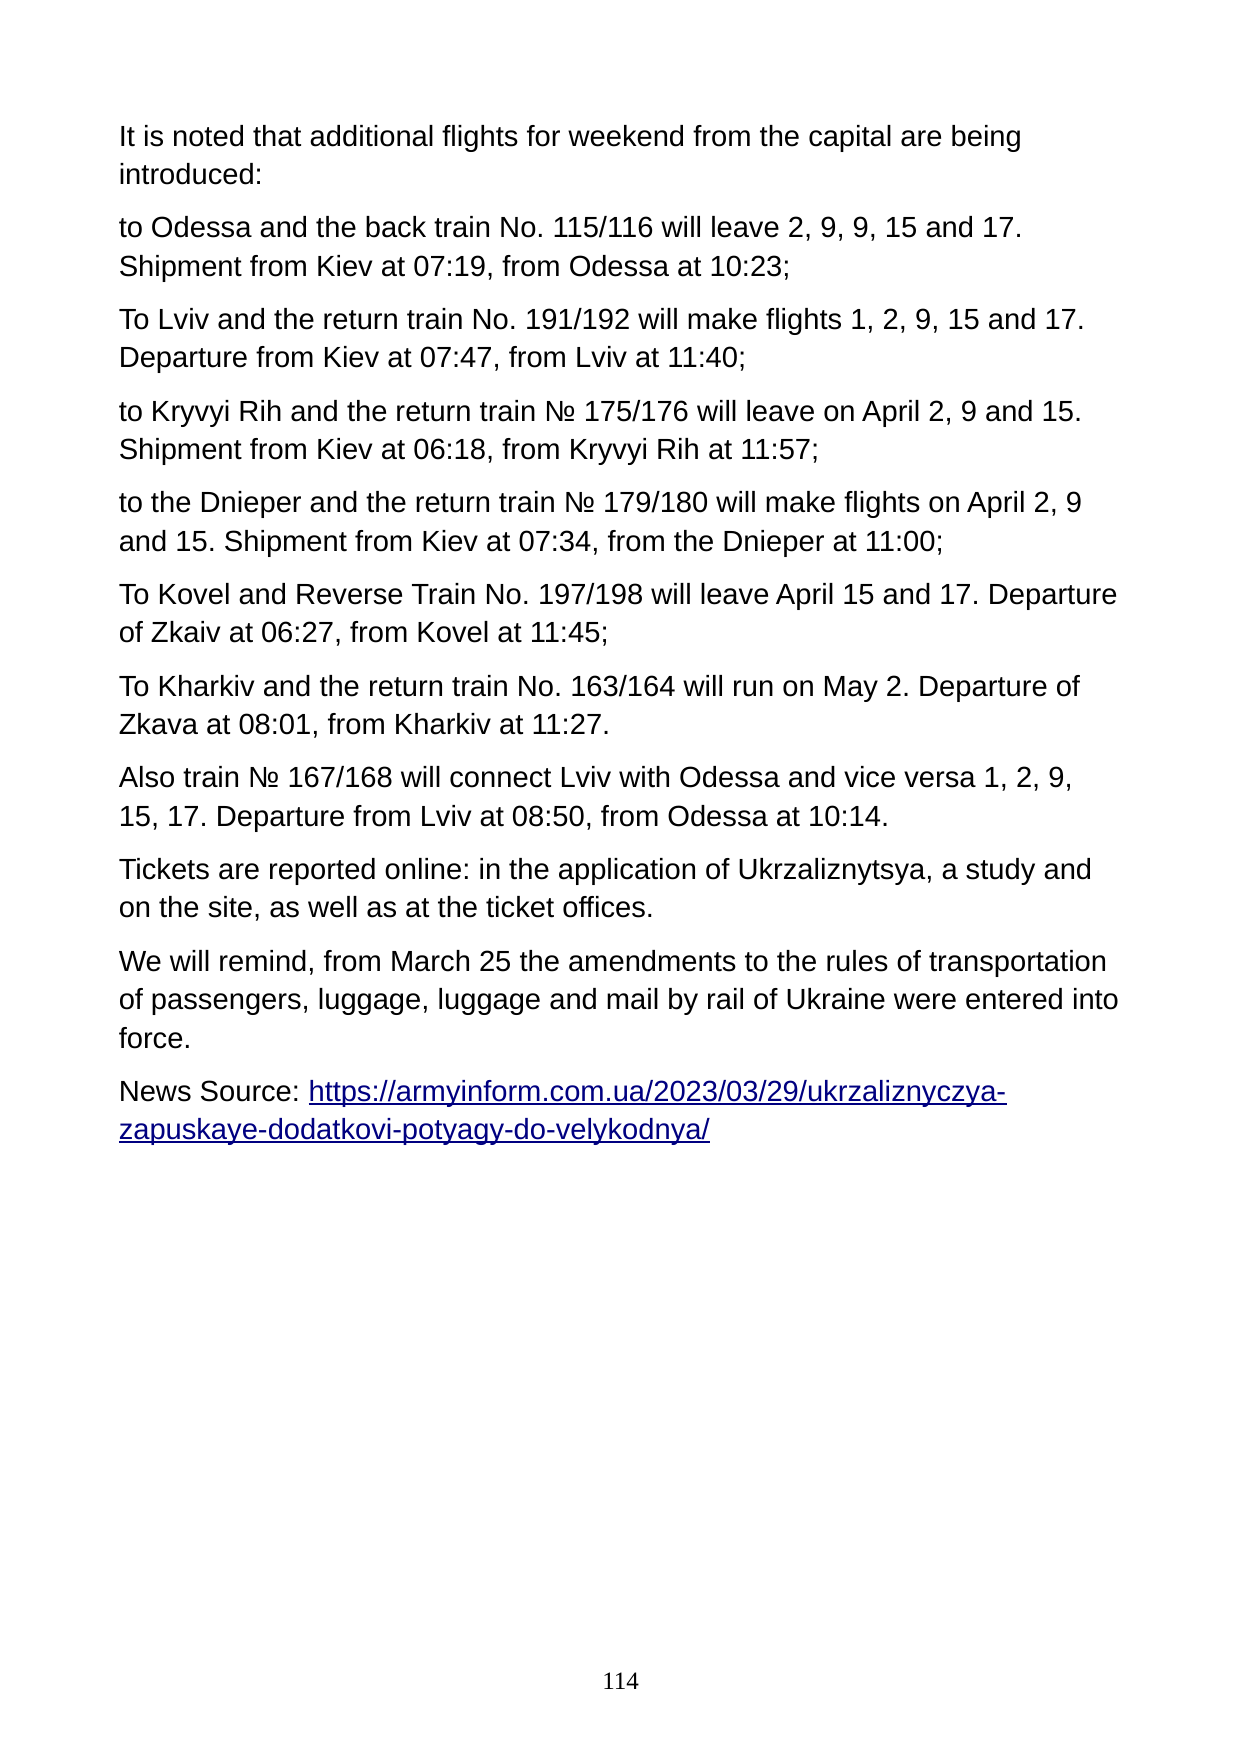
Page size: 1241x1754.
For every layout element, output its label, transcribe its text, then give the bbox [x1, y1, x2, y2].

text To Kharkiv and the return train No. 163/164 will run on May 2. Departure of Zkava at 08:01, from Kharkiv at 11:27. [118, 668, 1122, 741]
text to Kryvyi Rih and the return train № 175/176 will leave on April 2, 9 and 15. Shipment from Kiev at 06:18, from Kryvyi Rih at 11:57; [118, 393, 1122, 466]
text to the Dnieper and the return train № 179/180 will make flights on April 2, 9 and 15. Shipment from Kiev at 07:34, from the Dnieper at 11:00; [118, 485, 1122, 557]
text To Lviv and the return train No. 191/192 will make flights 1, 2, 9, 15 and 17. Departure from Kiev at 07:47, from Lviv at 11:40; [118, 302, 1122, 374]
text To Kovel and Reverse Train No. 197/198 will leave April 15 and 17. Departure of Zkaiv at 06:27, from Kovel at 11:45; [118, 577, 1122, 649]
text Also train № 167/168 will connect Lviv with Odessa and vice versa 1, 2, 9, 15, 17. Departure from Lviv at 08:50, from Odessa at 10:14. [118, 760, 1122, 832]
text We will remind, from March 25 the amendments to the rules of transportation of passengers, luggage, luggage and mail by rail of Ukraine were entered into force. [118, 943, 1122, 1054]
text to Odessa and the back train No. 115/116 will leave 2, 9, 9, 15 and 17. Shipment from Kiev at 07:19, from Odessa at 10:23; [118, 210, 1122, 282]
text Tickets are reported online: in the application of Ukrzaliznytsya, a study and on the site, as well as at the ticket offices. [118, 852, 1122, 924]
text News Source: https://armyinform.com.ua/2023/03/29/ukrzaliznyczya-zapuskaye-dodatkovi-potyagy-do-velykodnya/ [118, 1074, 1122, 1146]
text It is noted that additional flights for weekend from the capital are being introduced: [118, 118, 1122, 191]
